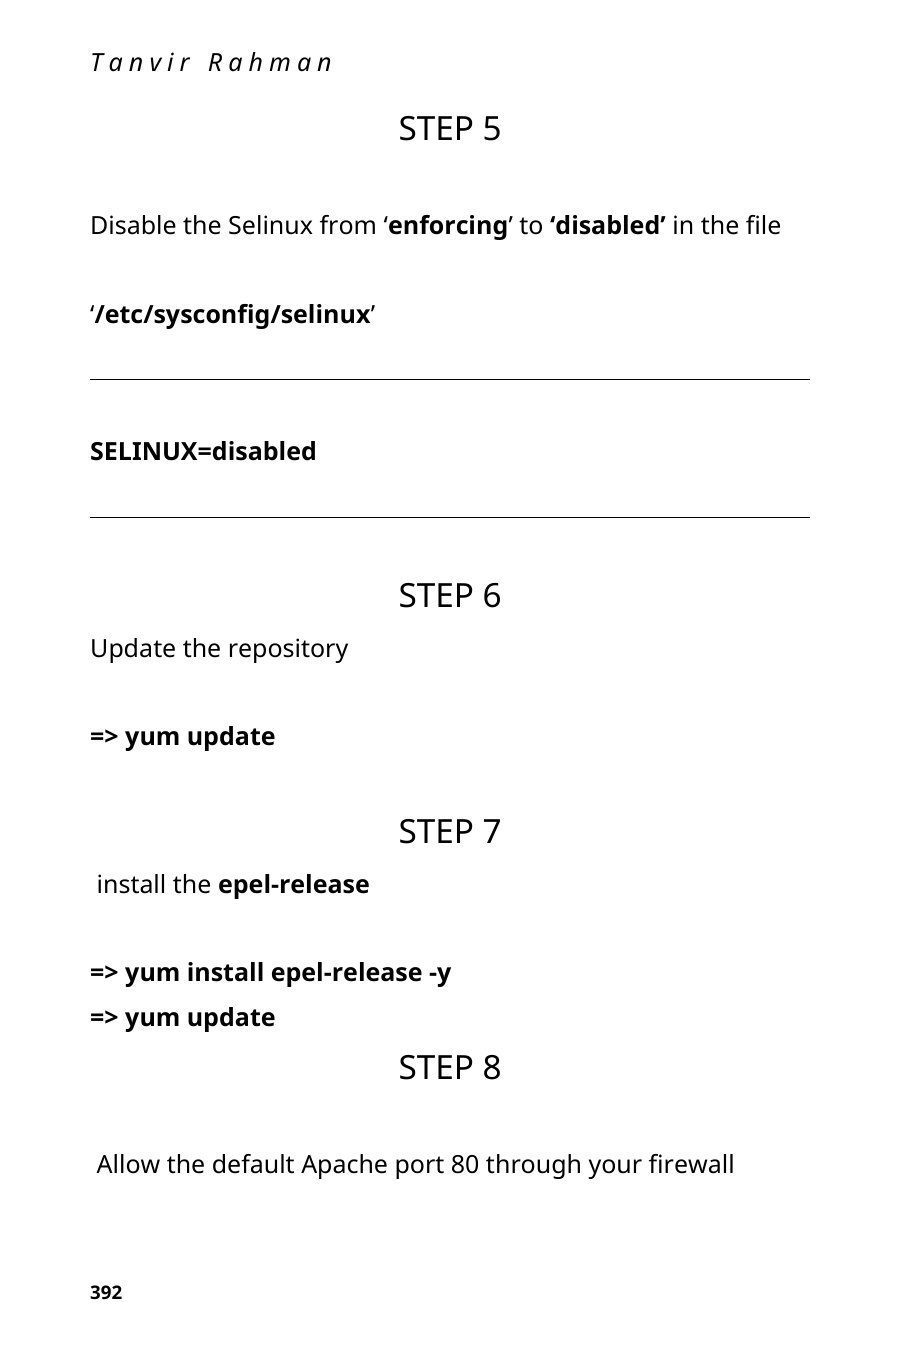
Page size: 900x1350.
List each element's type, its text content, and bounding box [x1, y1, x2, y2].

text install the epel-release [90, 866, 810, 900]
text ‘/etc/sysconfig/selinux’ [90, 297, 810, 331]
text STEP 6 [90, 571, 810, 617]
text SELINUX=disabled [90, 434, 810, 468]
text Update the repository [90, 630, 810, 664]
text Disable the Selinux from ‘enforcing’ to ‘disabled’ in the file [90, 208, 810, 242]
text STEP 5 [90, 105, 810, 150]
text STEP 7 [90, 807, 810, 853]
text => yum install epel-release -y [90, 955, 810, 989]
text => yum update [90, 999, 810, 1033]
text => yum update [90, 719, 810, 753]
text STEP 8 [90, 1043, 810, 1089]
text Allow the default Apache port 80 through your firewall [90, 1147, 810, 1181]
